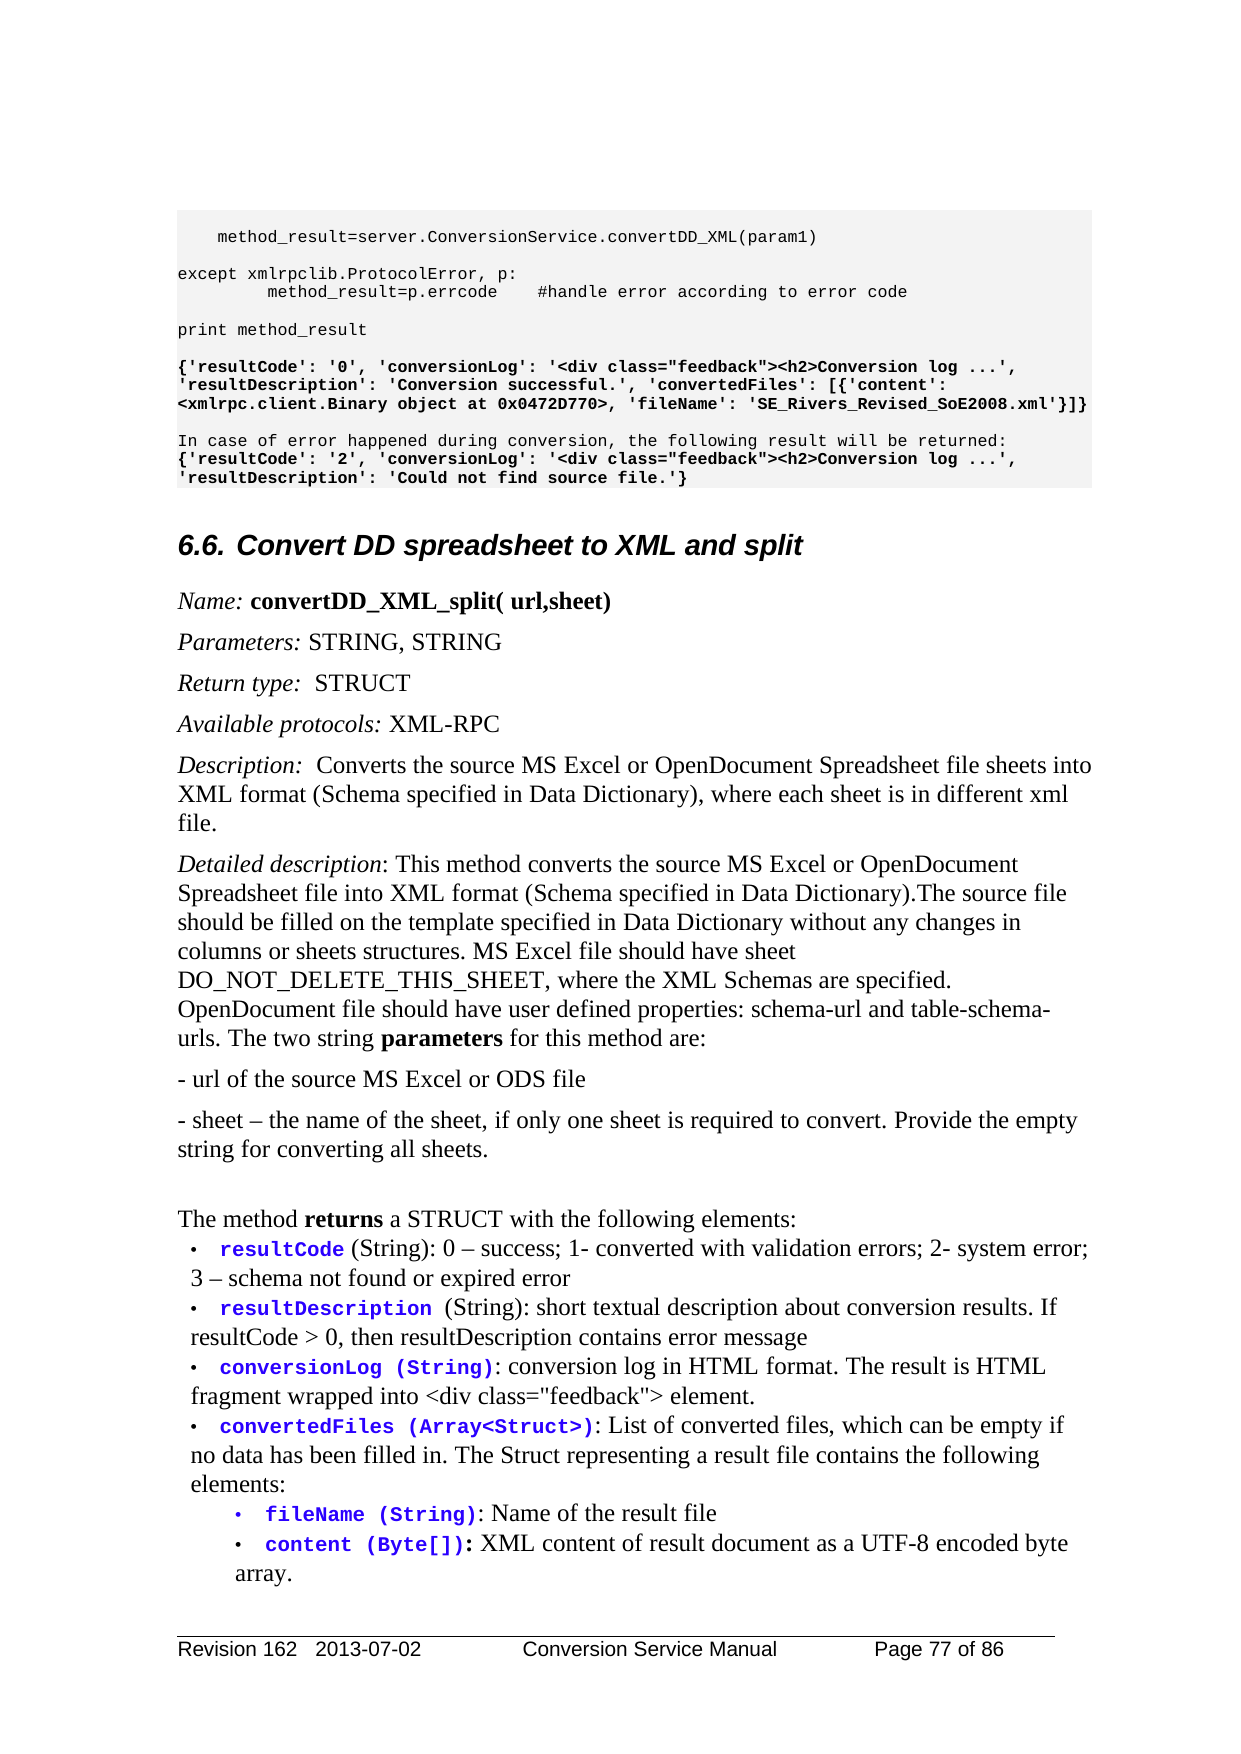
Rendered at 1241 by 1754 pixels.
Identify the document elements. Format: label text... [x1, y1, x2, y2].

list convertedFiles (Array<Struct>): List of converted files, which can be empty if no data has been filled in. The Struct representing a result file contains the following elements: [190, 1410, 1092, 1498]
text Available protocols: XML-RPC [177, 709, 1092, 738]
text Detailed description: This method converts the source MS Excel or OpenDocument Spreadsheet file into XML format (Schema specified in Data Dictionary).The source file should be filled on the template specified in Data Dictionary without any changes in columns or sheets structures. MS Excel file should have sheet DO_NOT_DELETE_THIS_SHEET, where the XML Schemas are specified. OpenDocument file should have user defined properties: schema-url and table-schema-urls. The two string parameters for this method are: [177, 848, 1092, 1052]
list except xmlrpclib.ProtocolError, p: [177, 266, 1092, 284]
list print method_result [177, 321, 1092, 340]
list resultCode (String): 0 – success; 1- converted with validation errors; 2- system error; 3 – schema not found or expired error [190, 1233, 1092, 1292]
list content (Byte[]): XML content of result document as a UTF-8 encoded byte array. [235, 1528, 1092, 1587]
text - sheet – the name of the sheet, if only one sheet is required to convert. Provide the empty string for converting all sheets. [177, 1104, 1092, 1163]
list In case of error happened during conversion, the following result will be returned: [177, 433, 1092, 451]
text The method returns a STRUCT with the following elements: [177, 1203, 1092, 1233]
list resultDescription (String): short textual description about conversion results. If resultCode > 0, then resultDescription contains error message [190, 1292, 1092, 1351]
list method_result=p.errcode #handle error according to error code [177, 284, 1092, 303]
list fileName (String): Name of the result file [235, 1498, 1092, 1528]
text Description: Converts the source MS Excel or OpenDocument Spreadsheet file sheets into XML format (Schema specified in Data Dictionary), where each sheet is in different xml file. [177, 749, 1092, 837]
subtitle Convert DD spreadsheet to XML and split [177, 528, 1092, 561]
list {'resultCode': '2', 'conversionLog': '<div class="feedback"><h2>Conversion log ...', 'resultDescription': 'Could not find source file.'} [177, 451, 1092, 488]
text Name: convertDD_XML_split( url,sheet) [177, 586, 1092, 615]
text Return type: STRUCT [177, 668, 1092, 697]
list {'resultCode': '0', 'conversionLog': '<div class="feedback"><h2>Conversion log ...', 'resultDescription': 'Conversion successful.', 'convertedFiles': [{'content': <xmlrpc.client.Binary object at 0x0472D770>, 'fileName': 'SE_Rivers_Revised_SoE2008.xml'}]} [177, 358, 1092, 414]
list method_result=server.ConversionService.convertDD_XML(param1) [177, 229, 1092, 247]
text Parameters: STRING, STRING [177, 627, 1092, 656]
list conversionLog (String): conversion log in HTML format. The result is HTML fragment wrapped into <div class="feedback"> element. [190, 1351, 1092, 1410]
text - url of the source MS Excel or ODS file [177, 1064, 1092, 1093]
